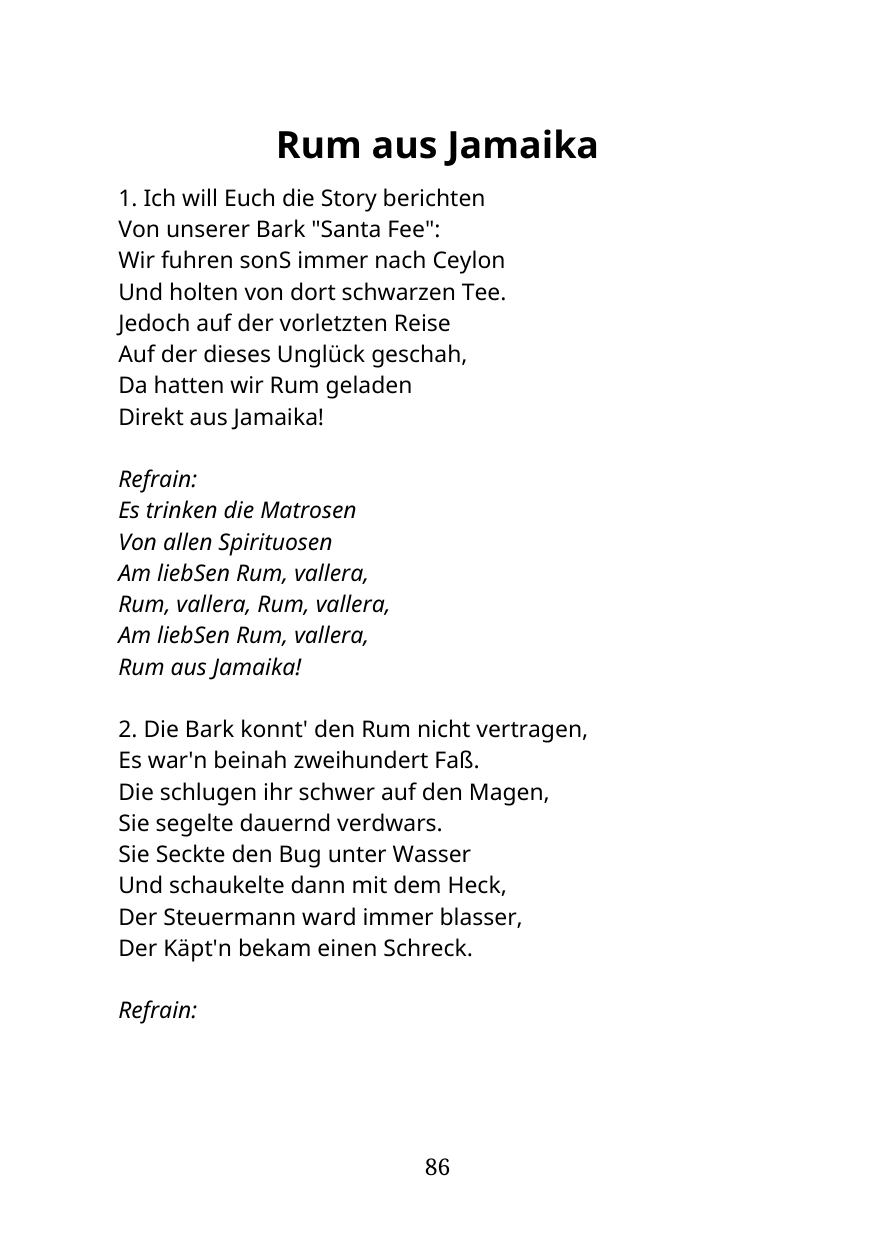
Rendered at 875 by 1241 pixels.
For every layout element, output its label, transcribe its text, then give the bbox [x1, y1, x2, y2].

text 1. Ich will Euch die Story berichten Von unserer Bark "Santa Fee": Wir fuhren sonS immer nach Ceylon Und holten von dort schwarzen Tee. Jedoch auf der vorletzten Reise Auf der dieses Unglück geschah, Da hatten wir Rum geladen Direkt aus Jamaika! [118, 182, 756, 432]
subtitle Rum aus Jamaika [118, 118, 756, 169]
text Refrain: Es trinken die Matrosen Von allen Spirituosen Am liebSen Rum, vallera, Rum, vallera, Rum, vallera, Am liebSen Rum, vallera, Rum aus Jamaika! [118, 463, 756, 682]
text 2. Die Bark konnt' den Rum nicht vertragen, Es war'n beinah zweihundert Faß. Die schlugen ihr schwer auf den Magen, Sie segelte dauernd verdwars. Sie Seckte den Bug unter Wasser Und schaukelte dann mit dem Heck, Der Steuermann ward immer blasser, Der Käpt'n bekam einen Schreck. [118, 713, 756, 963]
text Refrain: [118, 994, 756, 1025]
